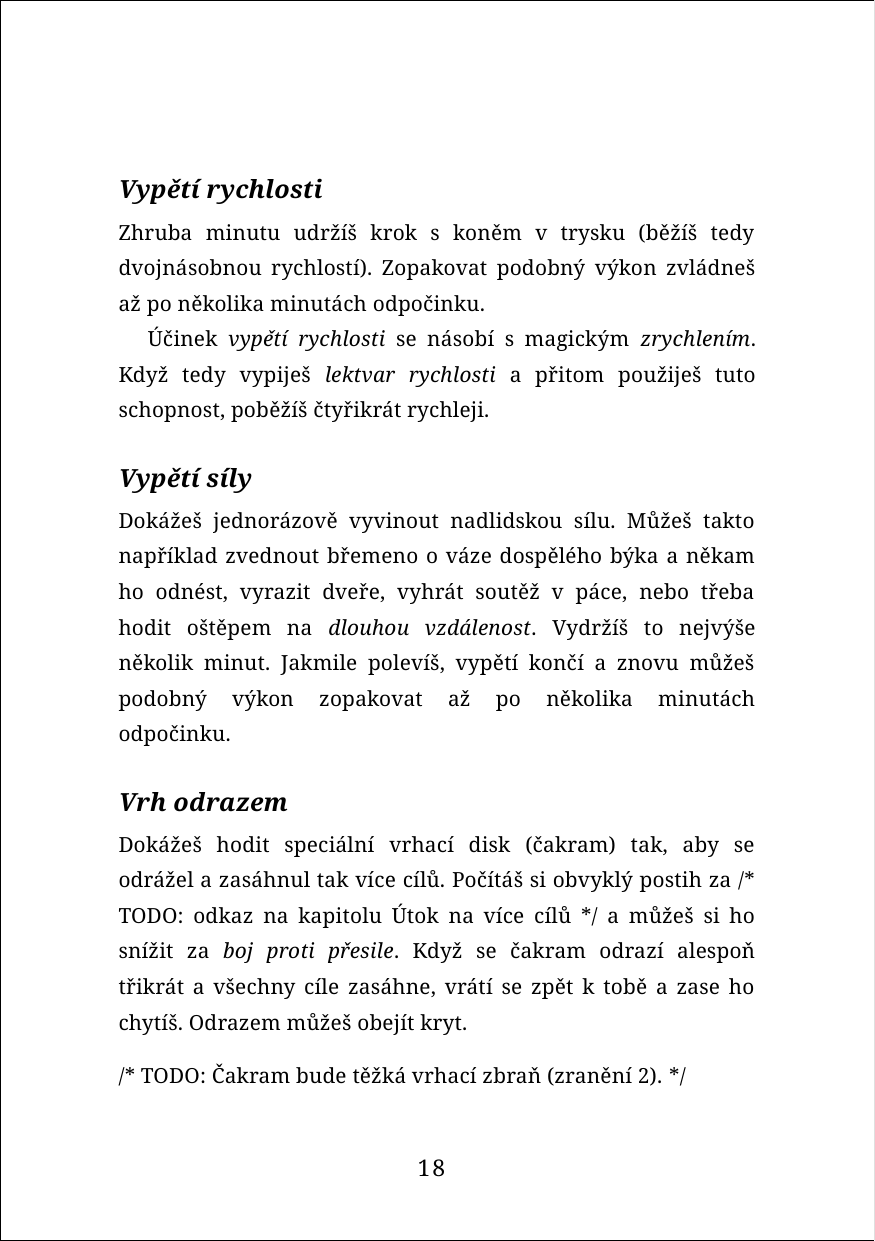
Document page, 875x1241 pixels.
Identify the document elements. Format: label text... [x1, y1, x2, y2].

subtitle Vypětí síly [118, 460, 756, 494]
text Zhruba minutu udržíš krok s koněm v trysku (běžíš tedy dvojnásobnou rychlostí). Zopakovat podobný výkon zvládneš až po několika minutách odpočinku. Účinek vypětí rychlosti se násobí s magickým zrychlením. Když tedy vypiješ lektvar rychlosti a přitom použiješ tuto schopnost, poběžíš čtyřikrát rychleji. [118, 218, 756, 424]
text Dokážeš jednorázově vyvinout nadlidskou sílu. Můžeš takto například zvednout břemeno o váze dospělého býka a někam ho odnést, vyrazit dveře, vyhrát soutěž v páce, nebo třeba hodit oštěpem na dlouhou vzdálenost. Vydržíš to nejvýše několik minut. Jakmile polevíš, vypětí končí a znovu můžeš podobný výkon zopakovat až po několika minutách odpočinku. [118, 506, 756, 748]
text Dokážeš hodit speciální vrhací disk (čakram) tak, aby se odrážel a zasáhnul tak více cílů. Počítáš si obvyklý postih za /* TODO: odkaz na kapitolu Útok na více cílů */ a můžeš si ho snížit za boj proti přesile. Když se čakram odrazí alespoň třikrát a všechny cíle zasáhne, vrátí se zpět k tobě a zase ho chytíš. Odrazem můžeš obejít kryt. [118, 830, 756, 1036]
subtitle Vypětí rychlosti [118, 172, 756, 206]
text /* TODO: Čakram bude těžká vrhací zbraň (zranění 2). */ [118, 1061, 756, 1089]
subtitle Vrh odrazem [118, 784, 756, 818]
